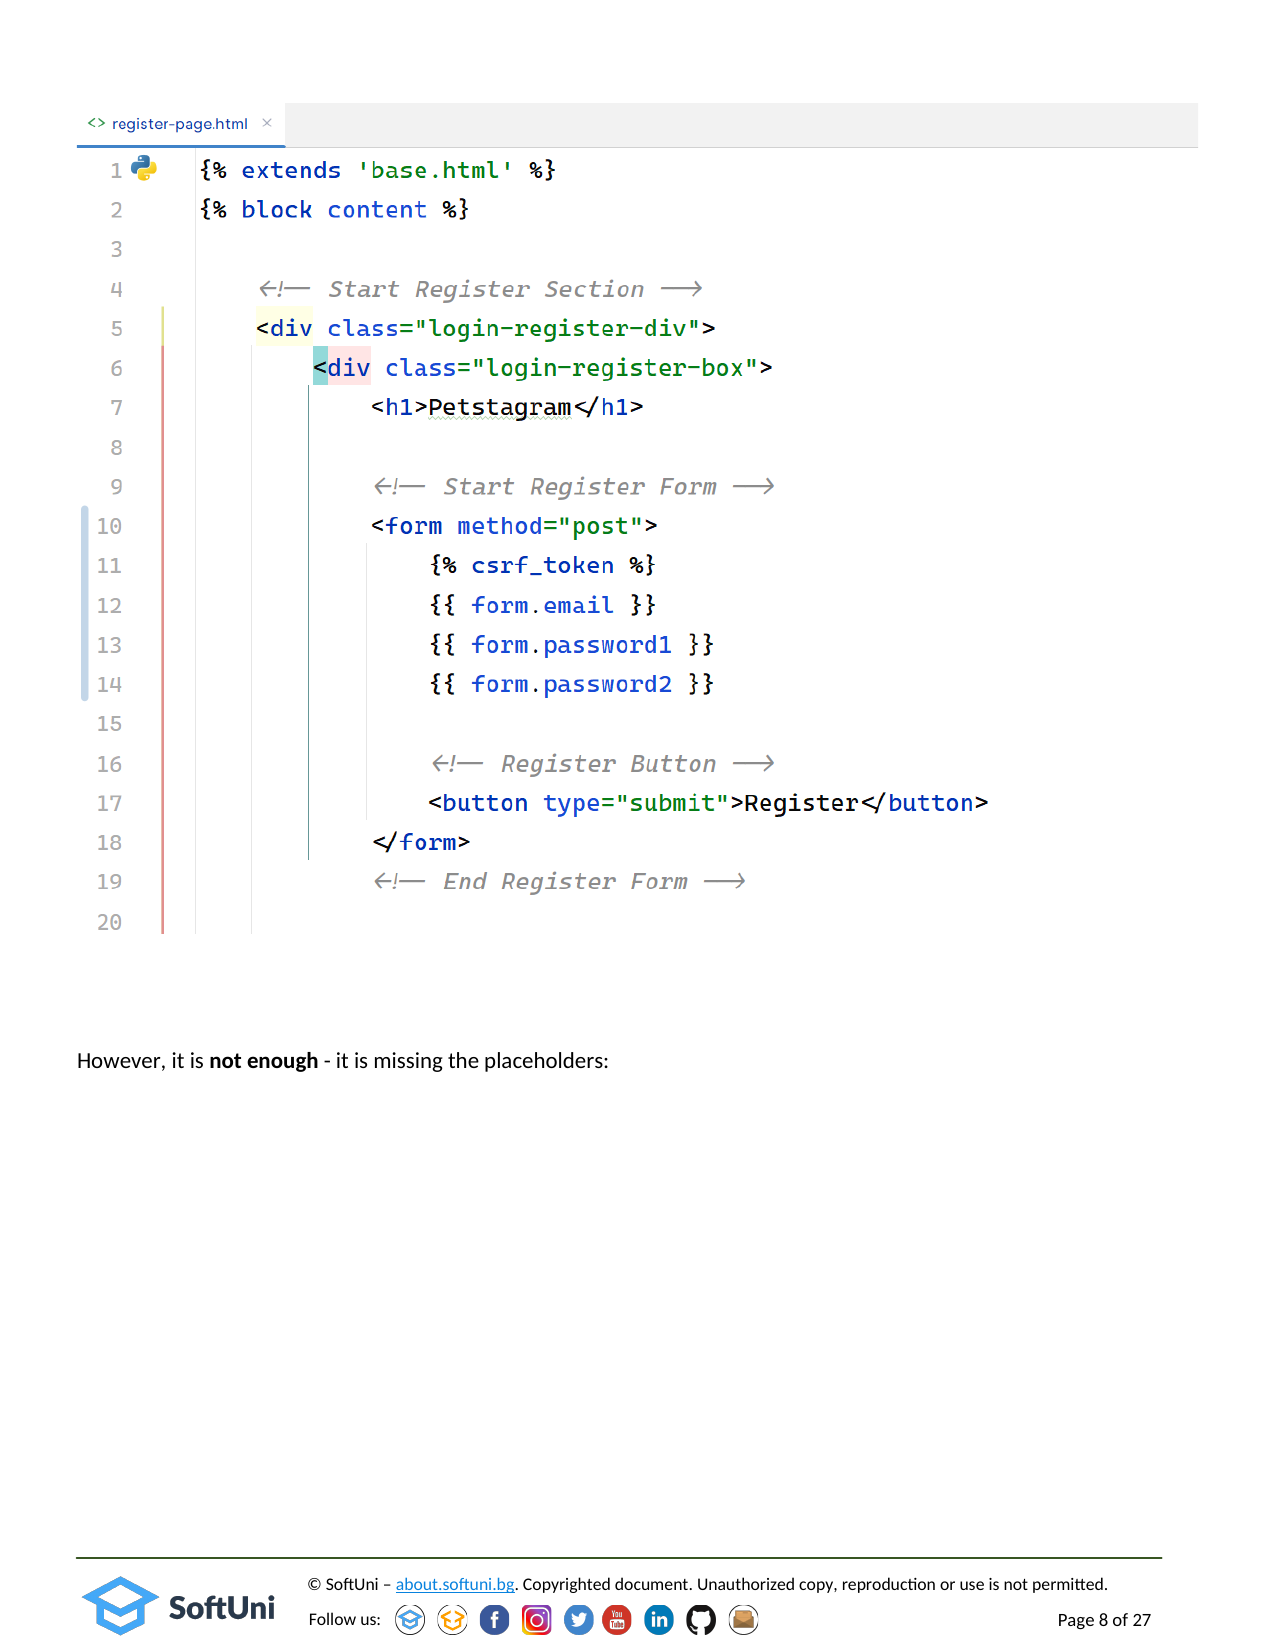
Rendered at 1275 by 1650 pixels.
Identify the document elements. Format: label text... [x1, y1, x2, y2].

picture [602, 1605, 632, 1635]
picture [658, 1617, 667, 1626]
picture [437, 1605, 468, 1635]
picture [479, 1605, 510, 1635]
text However, it is not enough - it is missing the placeholders: [77, 1046, 1198, 1074]
picture [564, 1605, 594, 1635]
picture [644, 1605, 651, 1613]
picture [728, 1605, 759, 1635]
picture [395, 1605, 425, 1635]
picture [665, 1626, 674, 1635]
picture [75, 1570, 281, 1641]
picture [76, 103, 1199, 934]
picture [686, 1605, 716, 1635]
picture [667, 1605, 674, 1613]
picture [644, 1626, 653, 1635]
picture [522, 1605, 552, 1635]
